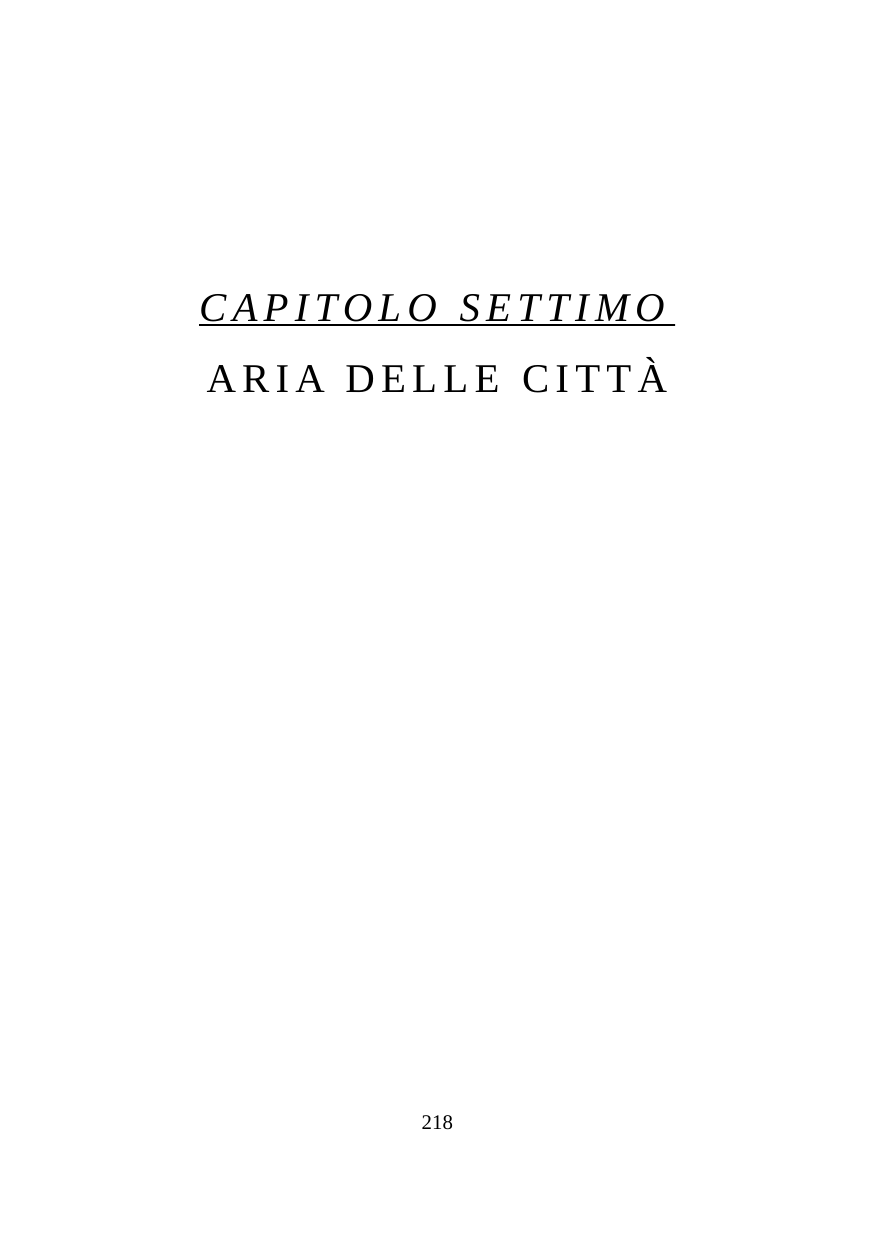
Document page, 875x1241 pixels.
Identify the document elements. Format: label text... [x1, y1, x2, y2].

subtitle CAPITOLO SETTIMO ARIA DELLE CITTÀ [106, 283, 768, 401]
